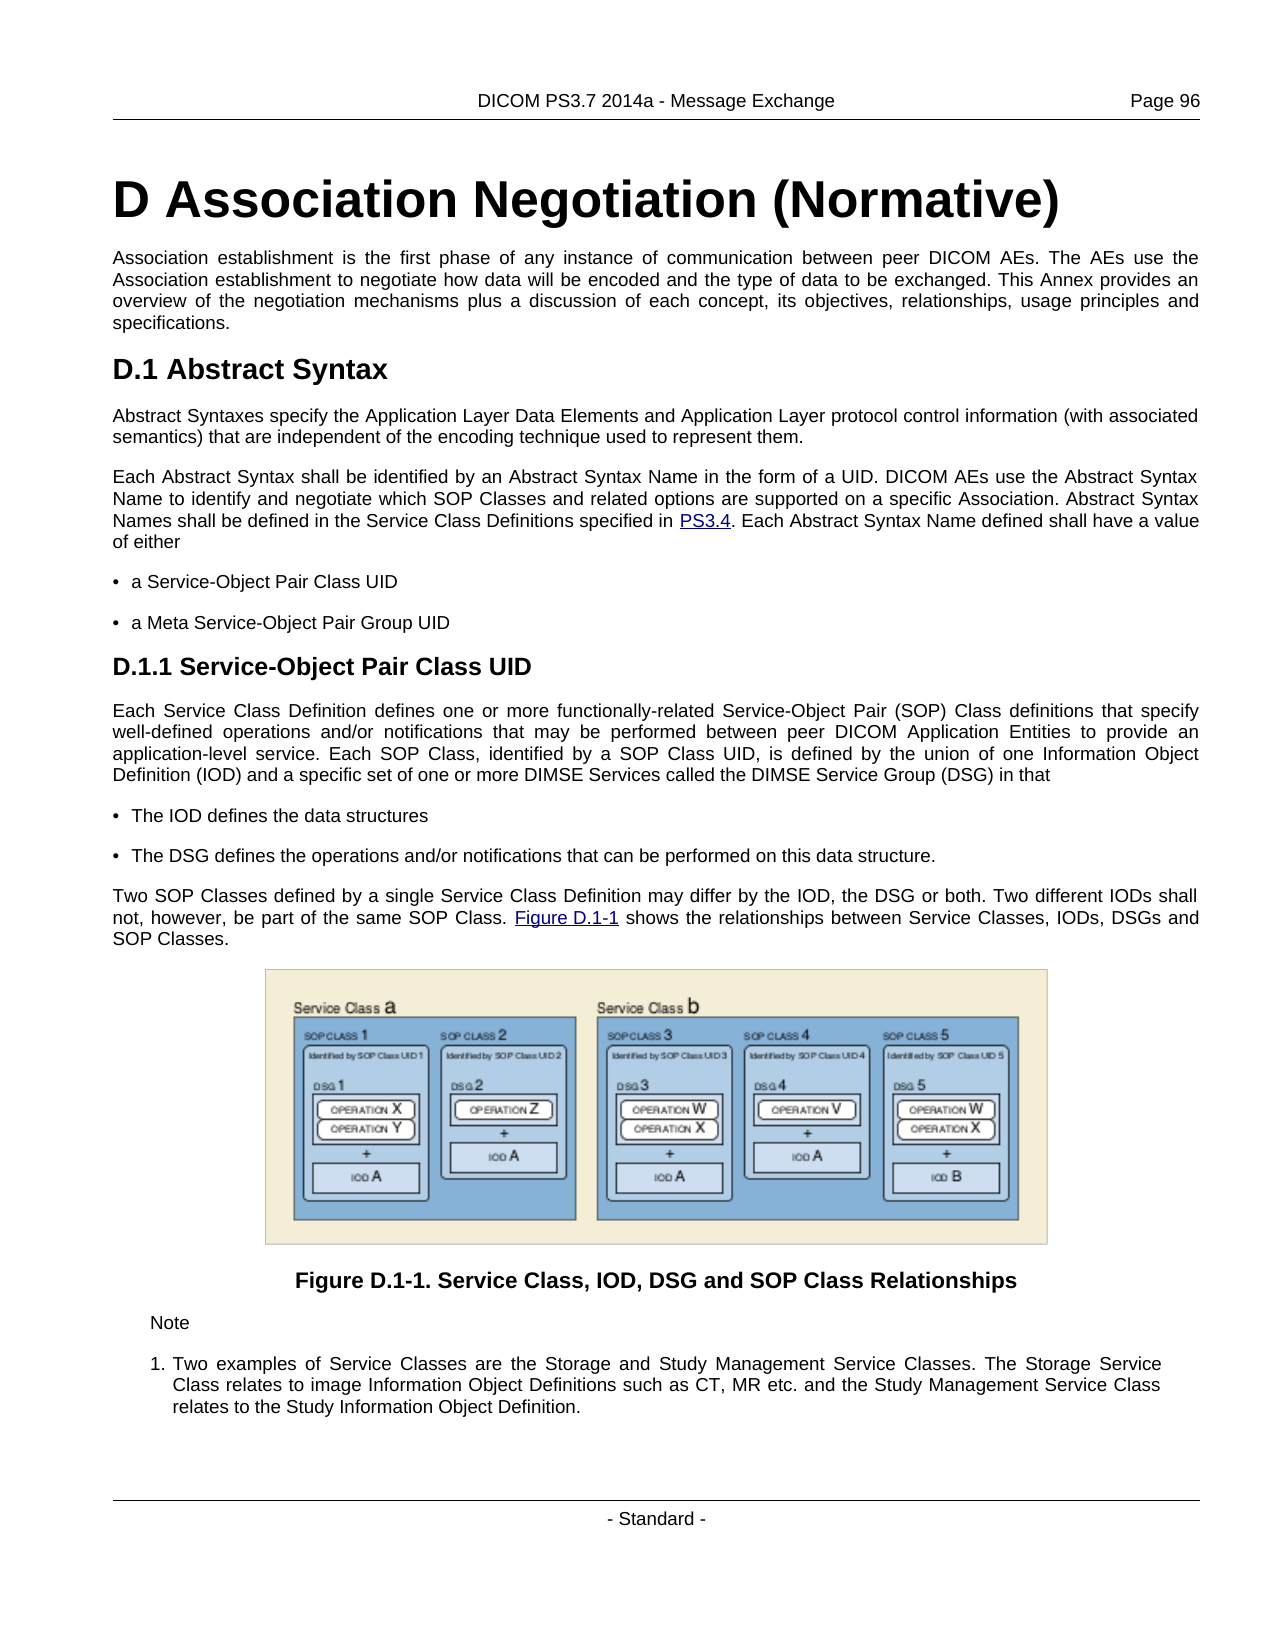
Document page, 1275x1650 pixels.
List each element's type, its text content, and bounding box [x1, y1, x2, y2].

list The DSG defines the operations and/or notifications that can be performed on this data structure. [112, 845, 1200, 866]
list a Service-Object Pair Class UID [112, 571, 1200, 593]
text D.1.1 Service-Object Pair Class UID [112, 652, 1200, 681]
text Figure D.1-1. Service Class, IOD, DSG and SOP Class Relationships [112, 1268, 1200, 1293]
text Note [150, 1312, 1162, 1334]
text Two SOP Classes defined by a single Service Class Definition may differ by the IOD, the DSG or both. Two different IODs shall not, however, be part of the same SOP Class. Figure D.1-1 shows the relationships between Service Classes, IODs, DSGs and SOP Classes. [112, 885, 1200, 950]
list The IOD defines the data structures [112, 804, 1200, 826]
text Each Service Class Definition defines one or more functionally-related Service-Object Pair (SOP) Class definitions that specify well-defined operations and/or notifications that may be performed between peer DICOM Application Entities to provide an application-level service. Each SOP Class, identified by a SOP Class UID, is defined by the union of one Information Object Definition (IOD) and a specific set of one or more DIMSE Services called the DIMSE Service Group (DSG) in that [112, 699, 1200, 786]
text D Association Negotiation (Normative) [112, 169, 1200, 228]
list Two examples of Service Classes are the Storage and Study Management Service Classes. The Storage Service Class relates to image Information Object Definitions such as CT, MR etc. and the Study Management Service Class relates to the Study Information Object Definition. [150, 1352, 1162, 1417]
text Each Abstract Syntax shall be identified by an Abstract Syntax Name in the form of a UID. DICOM AEs use the Abstract Syntax Name to identify and negotiate which SOP Classes and related options are supported on a specific Association. Abstract Syntax Names shall be defined in the Service Class Definitions specified in PS3.4. Each Abstract Syntax Name defined shall have a value of either [112, 466, 1200, 552]
list a Meta Service-Object Pair Group UID [112, 612, 1200, 633]
text Association establishment is the first phase of any instance of communication between peer DICOM AEs. The AEs use the Association establishment to negotiate how data will be encoded and the type of data to be exchanged. This Annex provides an overview of the negotiation mechanisms plus a discussion of each concept, its objectives, relationships, usage principles and specifications. [112, 247, 1200, 333]
text Abstract Syntaxes specify the Application Layer Data Elements and Application Layer protocol control information (with associated semantics) that are independent of the encoding technique used to represent them. [112, 404, 1200, 447]
picture [264, 968, 1049, 1246]
text D.1 Abstract Syntax [112, 352, 1200, 386]
